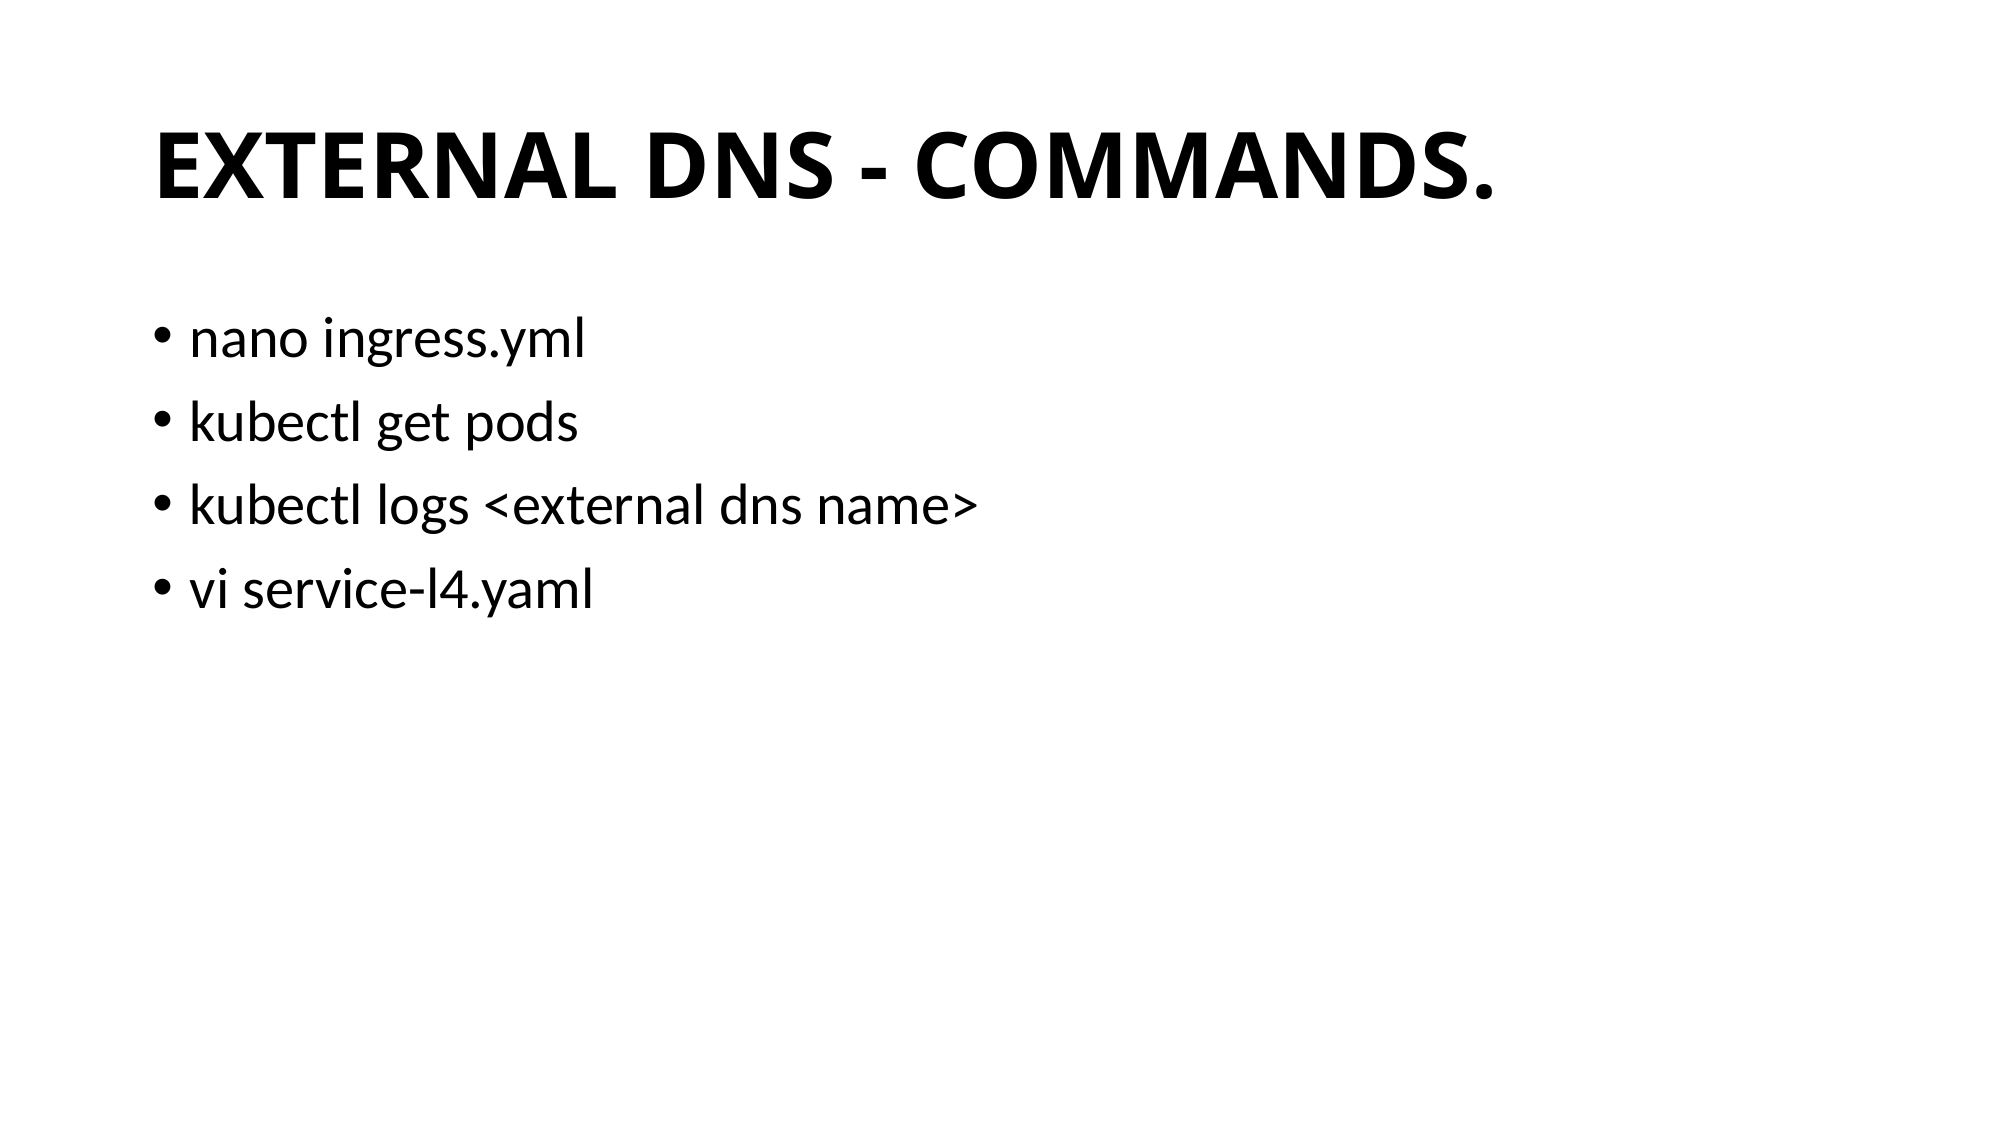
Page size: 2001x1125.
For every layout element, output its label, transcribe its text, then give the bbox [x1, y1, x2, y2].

list nano ingress.yml kubectl get pods kubectl logs <external dns name> vi service-l4.yaml [137, 299, 1863, 1014]
title EXTERNAL DNS - COMMANDS. [137, 59, 1863, 278]
